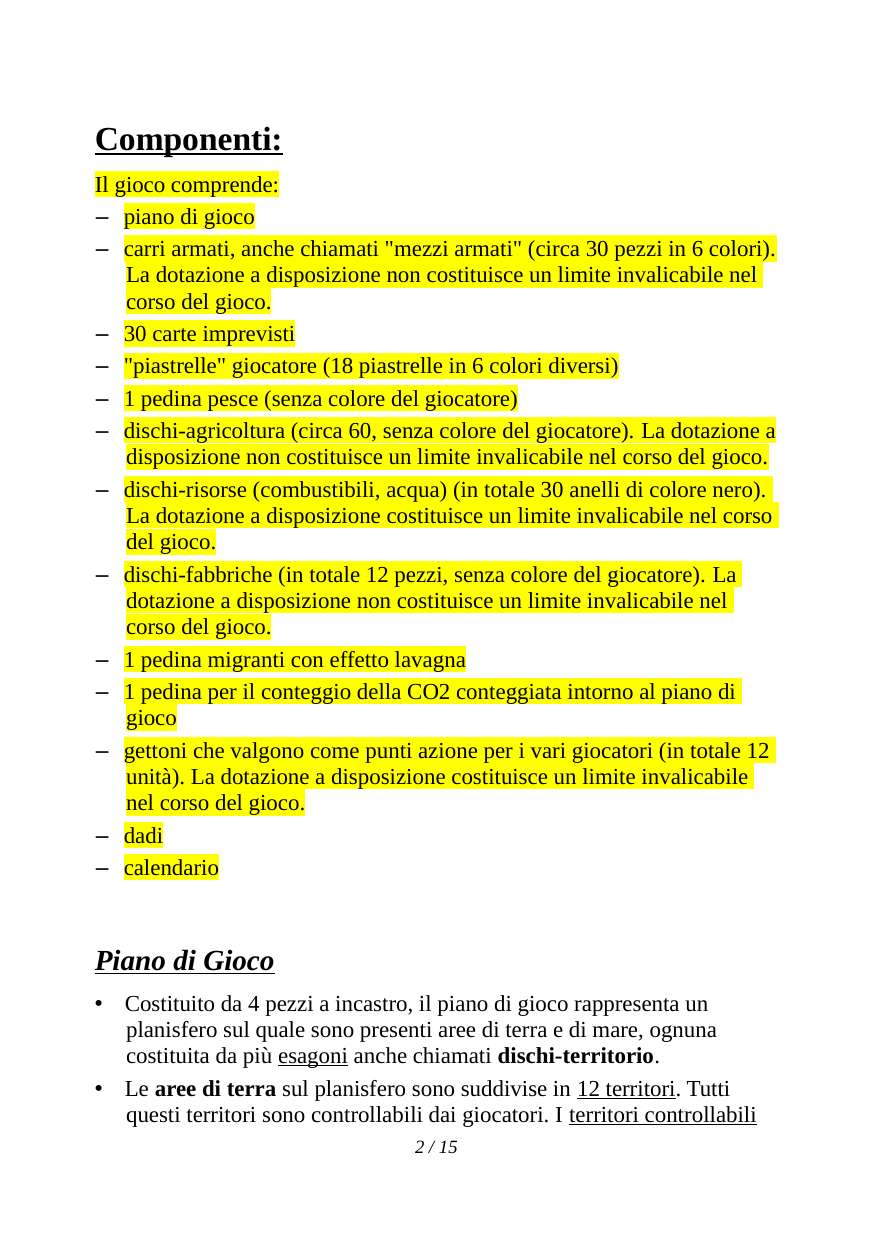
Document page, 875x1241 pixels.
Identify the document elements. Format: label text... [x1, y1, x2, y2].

list 1 pedina migranti con effetto lavagna [96, 646, 779, 672]
list dischi-fabbriche (in totale 12 pezzi, senza colore del giocatore). La dotazione a disposizione non costituisce un limite invalicabile nel corso del gioco. [96, 561, 779, 640]
list 1 pedina per il conteggio della CO2 conteggiata intorno al piano di gioco [96, 678, 779, 731]
list calendario [96, 854, 779, 880]
list gettoni che valgono come punti azione per i vari giocatori (in totale 12 unità). La dotazione a disposizione costituisce un limite invalicabile nel corso del gioco. [96, 737, 779, 816]
list piano di gioco [96, 203, 779, 229]
list 1 pedina pesce (senza colore del giocatore) [96, 385, 779, 411]
list 30 carte imprevisti [96, 320, 779, 347]
list "piastrelle" giocatore (18 piastrelle in 6 colori diversi) [96, 352, 779, 379]
list carri armati, anche chiamati "mezzi armati" (circa 30 pezzi in 6 colori). La dotazione a disposizione non costituisce un limite invalicabile nel corso del gioco. [96, 235, 779, 314]
list dischi-agricoltura (circa 60, senza colore del giocatore). La dotazione a disposizione non costituisce un limite invalicabile nel corso del gioco. [96, 417, 779, 470]
list Costituito da 4 pezzi a incastro, il piano di gioco rappresenta un planisfero sul quale sono presenti aree di terra e di mare, ognuna costituita da più esagoni anche chiamati dischi-territorio. [94, 989, 779, 1069]
list Le aree di terra sul planisfero sono suddivise in 12 territori. Tutti questi territori sono controllabili dai giocatori. I territori controllabili [94, 1074, 779, 1127]
list dadi [96, 822, 779, 848]
subtitle Componenti: [94, 119, 779, 158]
text Il gioco comprende: [94, 171, 779, 197]
list dischi-risorse (combustibili, acqua) (in totale 30 anelli di colore nero). La dotazione a disposizione costituisce un limite invalicabile nel corso del gioco. [96, 476, 779, 555]
subtitle Piano di Gioco [94, 943, 779, 977]
